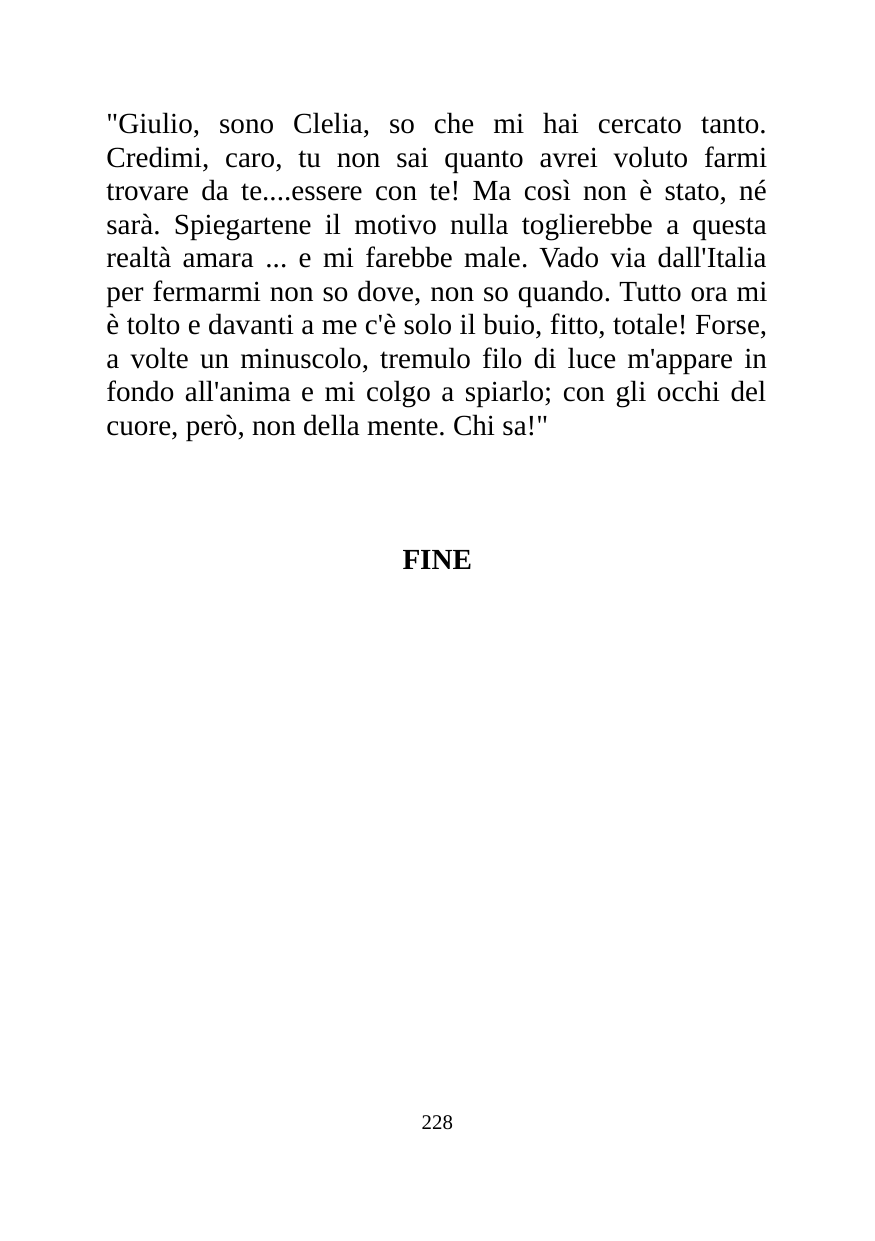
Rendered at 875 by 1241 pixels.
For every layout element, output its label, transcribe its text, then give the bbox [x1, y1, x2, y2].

text "Giulio, sono Clelia, so che mi hai cercato tanto. Credimi, caro, tu non sai quanto avrei voluto farmi trovare da te....essere con te! Ma così non è stato, né sarà. Spiegartene il motivo nulla toglierebbe a questa realtà amara ... e mi farebbe male. Vado via dall'Italia per fermarmi non so dove, non so quando. Tutto ora mi è tolto e davanti a me c'è solo il buio, fitto, totale! Forse, a volte un minuscolo, tremulo filo di luce m'appare in fondo all'anima e mi colgo a spiarlo; con gli occhi del cuore, però, non della mente. Chi sa!" [106, 106, 768, 442]
text FINE [106, 542, 768, 576]
